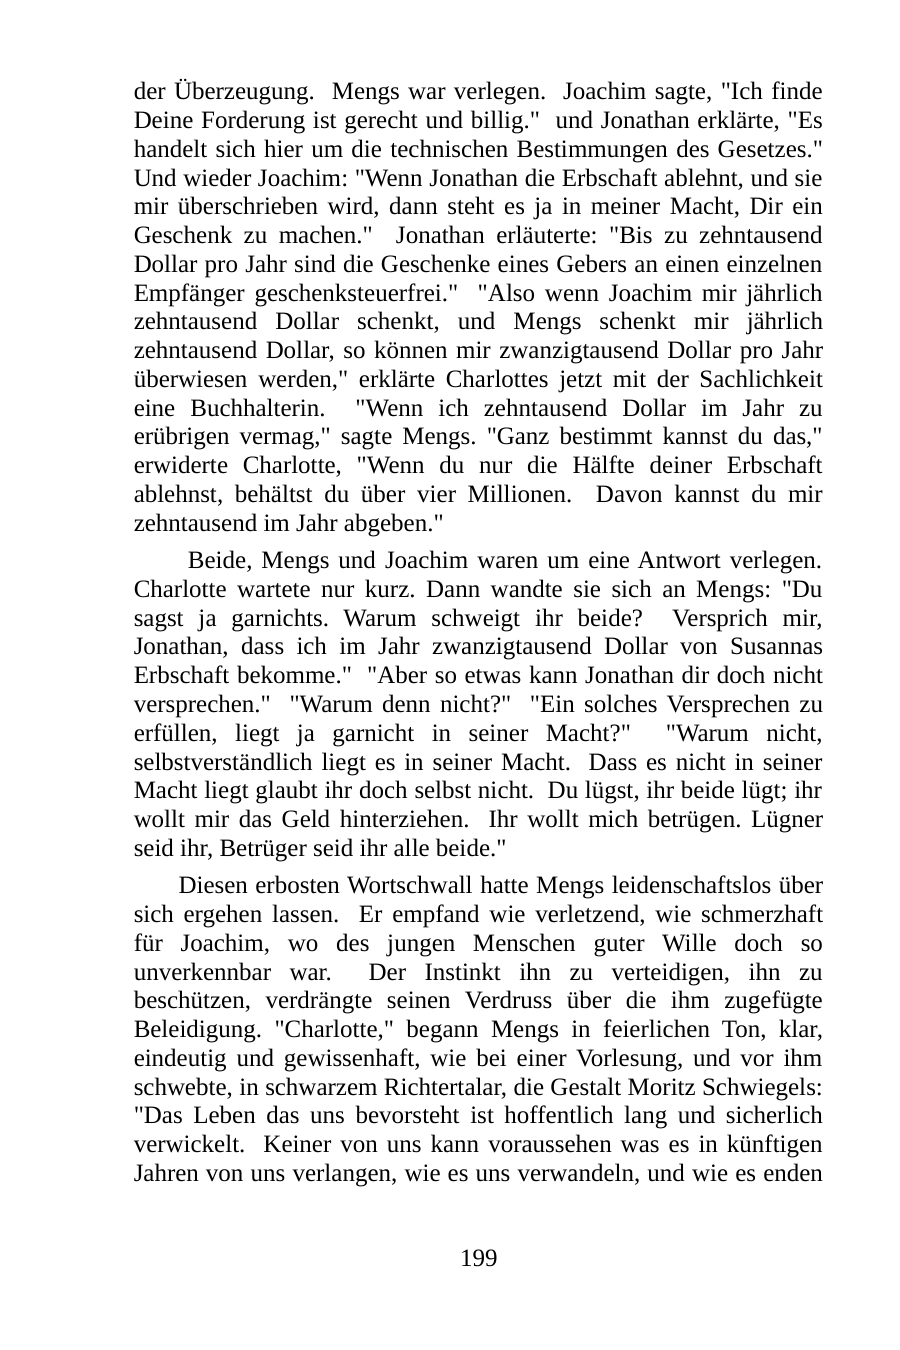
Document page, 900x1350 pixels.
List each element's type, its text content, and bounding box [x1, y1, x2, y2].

text Beide, Mengs und Joachim waren um eine Antwort verlegen. Charlotte wartete nur kurz. Dann wandte sie sich an Mengs: "Du sagst ja garnichts. Warum schweigt ihr beide? Versprich mir, Jonathan, dass ich im Jahr zwanzigtausend Dollar von Susannas Erbschaft bekomme." "Aber so etwas kann Jonathan dir doch nicht versprechen." "Warum denn nicht?" "Ein solches Versprechen zu erfüllen, liegt ja garnicht in seiner Macht?" "Warum nicht, selbstverständlich liegt es in seiner Macht. Dass es nicht in seiner Macht liegt glaubt ihr doch selbst nicht. Du lügst, ihr beide lügt; ihr wollt mir das Geld hinterziehen. Ihr wollt mich betrügen. Lügner seid ihr, Betrüger seid ihr alle beide." [133, 545, 823, 862]
text Diesen erbosten Wortschwall hatte Mengs leidenschaftslos über sich ergehen lassen. Er empfand wie verletzend, wie schmerzhaft für Joachim, wo des jungen Menschen guter Wille doch so unverkennbar war. Der Instinkt ihn zu verteidigen, ihn zu beschützen, verdrängte seinen Verdruss über die ihm zugefügte Beleidigung. "Charlotte," begann Mengs in feierlichen Ton, klar, eindeutig und gewissenhaft, wie bei einer Vorlesung, und vor ihm schwebte, in schwarzem Richtertalar, die Gestalt Moritz Schwiegels: "Das Leben das uns bevorsteht ist hoffentlich lang und sicherlich verwickelt. Keiner von uns kann voraussehen was es in künftigen Jahren von uns verlangen, wie es uns verwandeln, und wie es enden [133, 871, 823, 1187]
text der Überzeugung. Mengs war verlegen. Joachim sagte, "Ich finde Deine Forderung ist gerecht und billig." und Jonathan erklärte, "Es handelt sich hier um die technischen Bestimmungen des Gesetzes." Und wieder Joachim: "Wenn Jonathan die Erbschaft ablehnt, und sie mir überschrieben wird, dann steht es ja in meiner Macht, Dir ein Geschenk zu machen." Jonathan erläuterte: "Bis zu zehntausend Dollar pro Jahr sind die Geschenke eines Gebers an einen einzelnen Empfänger geschenksteuerfrei." "Also wenn Joachim mir jährlich zehntausend Dollar schenkt, und Mengs schenkt mir jährlich zehntausend Dollar, so können mir zwanzigtausend Dollar pro Jahr überwiesen werden," erklärte Charlottes jetzt mit der Sachlichkeit eine Buchhalterin. "Wenn ich zehntausend Dollar im Jahr zu erübrigen vermag," sagte Mengs. "Ganz bestimmt kannst du das," erwiderte Charlotte, "Wenn du nur die Hälfte deiner Erbschaft ablehnst, behältst du über vier Millionen. Davon kannst du mir zehntausend im Jahr abgeben." [133, 76, 823, 536]
